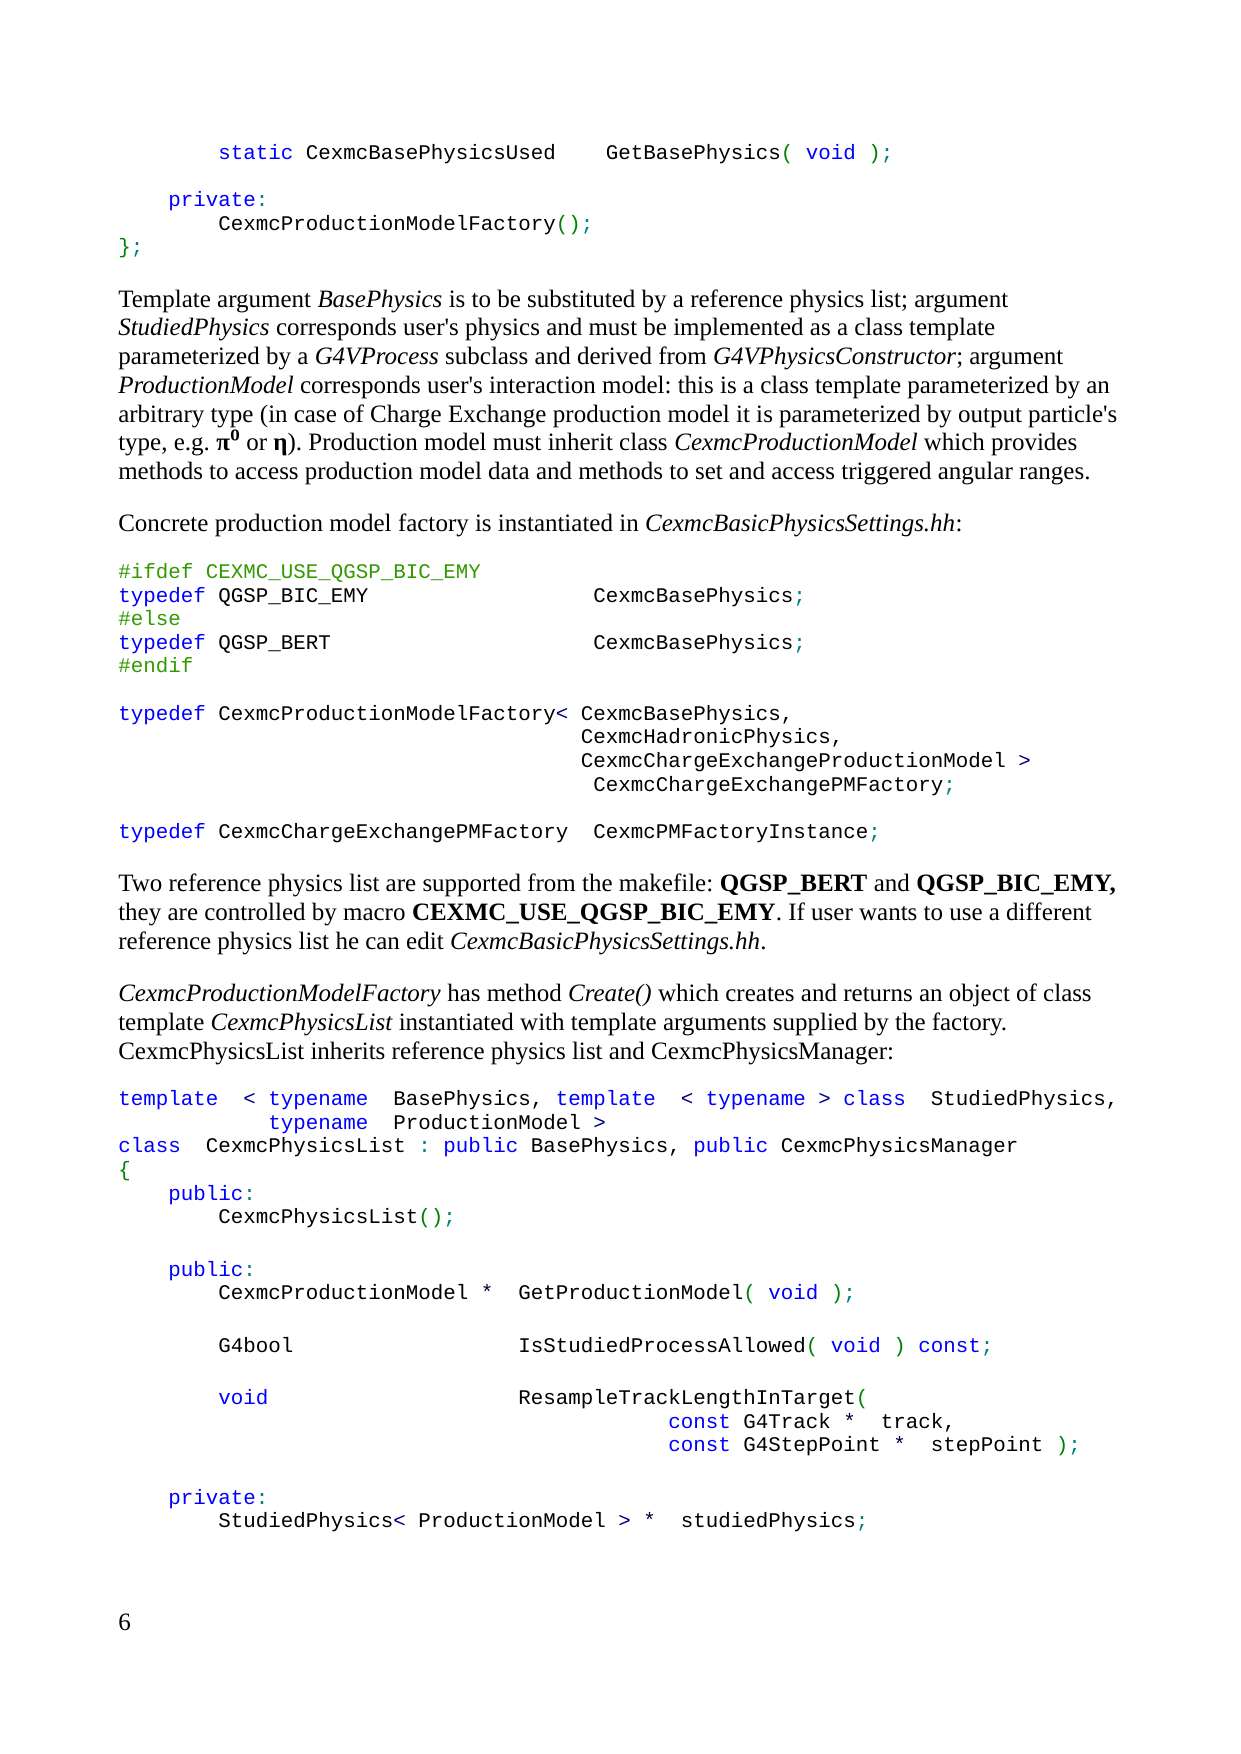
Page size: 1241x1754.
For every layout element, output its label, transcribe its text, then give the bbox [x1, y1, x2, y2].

text const G4StepPoint * stepPoint ); [118, 1434, 1122, 1458]
text Template argument BasePhysics is to be substituted by a reference physics list; argument StudiedPhysics corresponds user's physics and must be implemented as a class template parameterized by a G4VProcess subclass and derived from G4VPhysicsConstructor; argument ProductionModel corresponds user's interaction model: this is a class template parameterized by an arbitrary type (in case of Charge Exchange production model it is parameterized by output particle's type, e.g. π⁰ or η). Production model must inherit class CexmcProductionModel which provides methods to access production model data and methods to set and access triggered angular ranges. [118, 284, 1122, 485]
text #else [118, 608, 1122, 632]
text typename ProductionModel > [118, 1112, 1122, 1135]
text CexmcHadronicPhysics, [118, 726, 1122, 750]
text Two reference physics list are supported from the makefile: QGSP_BERT and QGSP_BIC_EMY, they are controlled by macro CEXMC_USE_QGSP_BIC_EMY. If user wants to use a different reference physics list he can edit CexmcBasicPhysicsSettings.hh. [118, 868, 1122, 954]
text #endif [118, 656, 1122, 679]
text CexmcChargeExchangeProductionModel > [118, 750, 1122, 774]
text G4bool IsStudiedProcessAllowed( void ) const; [118, 1335, 1122, 1358]
text CexmcPhysicsList(); [118, 1206, 1122, 1230]
text template < typename BasePhysics, template < typename > class StudiedPhysics, [118, 1088, 1122, 1112]
text private: [118, 189, 1122, 213]
text typedef QGSP_BERT CexmcBasePhysics; [118, 632, 1122, 656]
text typedef CexmcChargeExchangePMFactory CexmcPMFactoryInstance; [118, 821, 1122, 845]
text class CexmcPhysicsList : public BasePhysics, public CexmcPhysicsManager [118, 1135, 1122, 1159]
text #ifdef CEXMC_USE_QGSP_BIC_EMY [118, 561, 1122, 584]
text CexmcChargeExchangePMFactory; [118, 774, 1122, 797]
text private: [118, 1487, 1122, 1511]
text CexmcProductionModel * GetProductionModel( void ); [118, 1282, 1122, 1306]
text CexmcProductionModelFactory(); [118, 213, 1122, 236]
text }; [118, 236, 1122, 260]
text public: [118, 1259, 1122, 1282]
text static CexmcBasePhysicsUsed GetBasePhysics( void ); [118, 142, 1122, 165]
text StudiedPhysics< ProductionModel > * studiedPhysics; [118, 1511, 1122, 1534]
text void ResampleTrackLengthInTarget( [118, 1387, 1122, 1411]
text public: [118, 1183, 1122, 1206]
text Concrete production model factory is instantiated in CexmcBasicPhysicsSettings.hh: [118, 508, 1122, 537]
text { [118, 1159, 1122, 1183]
text typedef QGSP_BIC_EMY CexmcBasePhysics; [118, 584, 1122, 608]
text const G4Track * track, [118, 1411, 1122, 1434]
text typedef CexmcProductionModelFactory< CexmcBasePhysics, [118, 703, 1122, 726]
text CexmcProductionModelFactory has method Create() which creates and returns an object of class template CexmcPhysicsList instantiated with template arguments supplied by the factory. CexmcPhysicsList inherits reference physics list and CexmcPhysicsManager: [118, 978, 1122, 1064]
